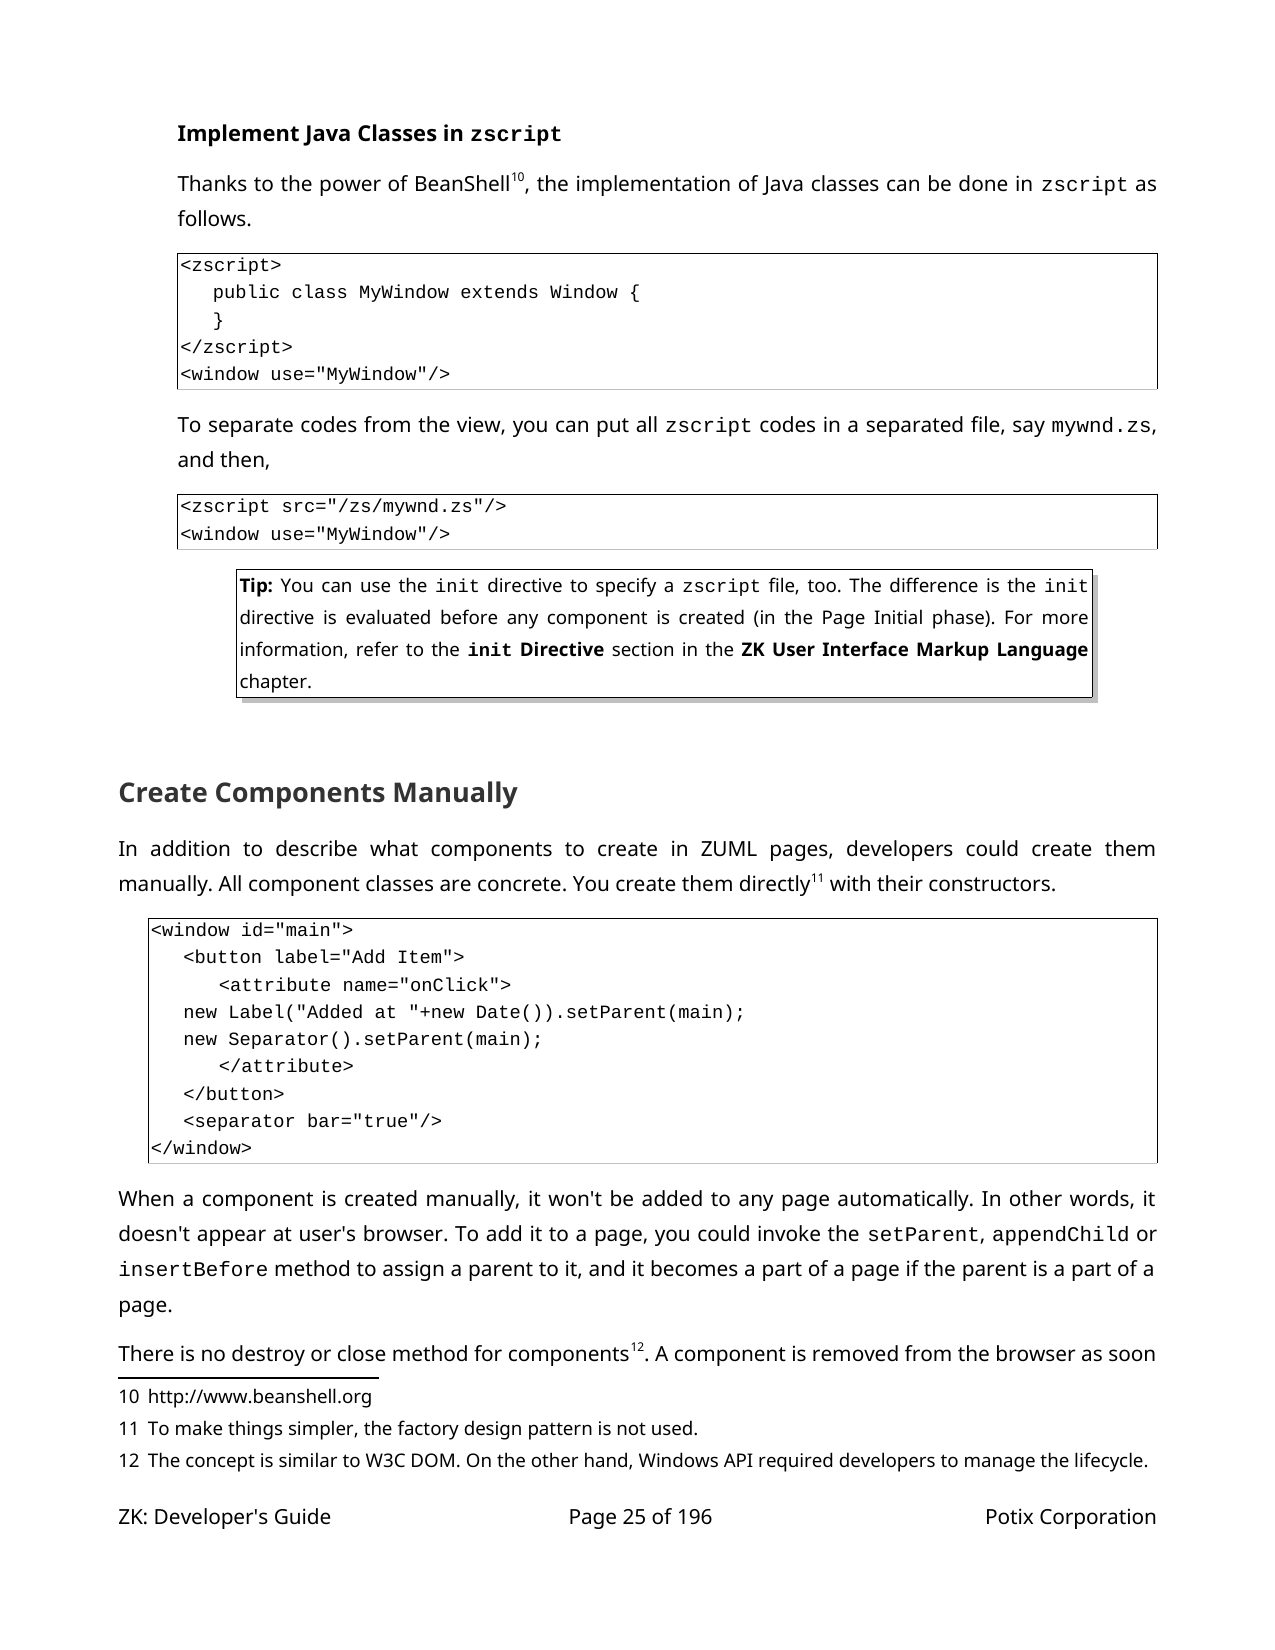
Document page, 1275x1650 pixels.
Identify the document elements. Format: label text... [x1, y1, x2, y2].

text <window id="main"> [149, 919, 1157, 942]
text new Separator().setParent(main); [149, 1027, 1157, 1051]
text <separator bar="true"/> [149, 1108, 1157, 1133]
text <window use="MyWindow"/> [178, 521, 1157, 549]
text <attribute name="onClick"> [149, 973, 1157, 997]
text To separate codes from the view, you can put all zscript codes in a separated file, say mywnd.zs, and then, [177, 410, 1157, 474]
text There is no destroy or close method for components. A component is removed from the browser as soon [118, 1339, 1157, 1367]
subtitle Create Components Manually [118, 774, 1157, 811]
text In addition to describe what components to create in ZUML pages, developers could create them manually. All component classes are concrete. You create them directly with their constructors. [118, 834, 1157, 898]
text <zscript src="/zs/mywnd.zs"/> [178, 495, 1157, 518]
text </window> [149, 1136, 1157, 1163]
text http://www.beanshell.org [118, 1384, 1157, 1409]
text new Label("Added at "+new Date()).setParent(main); [149, 1000, 1157, 1024]
text </zscript> [178, 335, 1157, 359]
subtitle Implement Java Classes in zscript [177, 118, 1157, 148]
text The concept is similar to W3C DOM. On the other hand, Windows API required developers to manage the lifecycle. [118, 1447, 1157, 1473]
text </button> [149, 1081, 1157, 1106]
text </attribute> [149, 1054, 1157, 1078]
text <window use="MyWindow"/> [178, 362, 1157, 389]
text public class MyWindow extends Window { [178, 280, 1157, 305]
text To make things simpler, the factory design pattern is not used. [118, 1416, 1157, 1441]
text Tip: You can use the init directive to specify a zscript file, too. The difference is the init directive is evaluated before any component is created (in the Page Initial phase). For more information, refer to the init Directive section in the ZK User Interface Markup Language chapter. [237, 570, 1092, 697]
text When a component is created manually, it won't be added to any page automatically. In other words, it doesn't appear at user's browser. To add it to a page, you could invoke the setParent, appendChild or insertBefore method to assign a parent to it, and it becomes a part of a page if the parent is a part of a page. [118, 1184, 1157, 1318]
text } [178, 308, 1157, 332]
text <button label="Add Item"> [149, 945, 1157, 970]
text <zscript> [178, 254, 1157, 277]
text Thanks to the power of BeanShell, the implementation of Java classes can be done in zscript as follows. [177, 169, 1157, 233]
